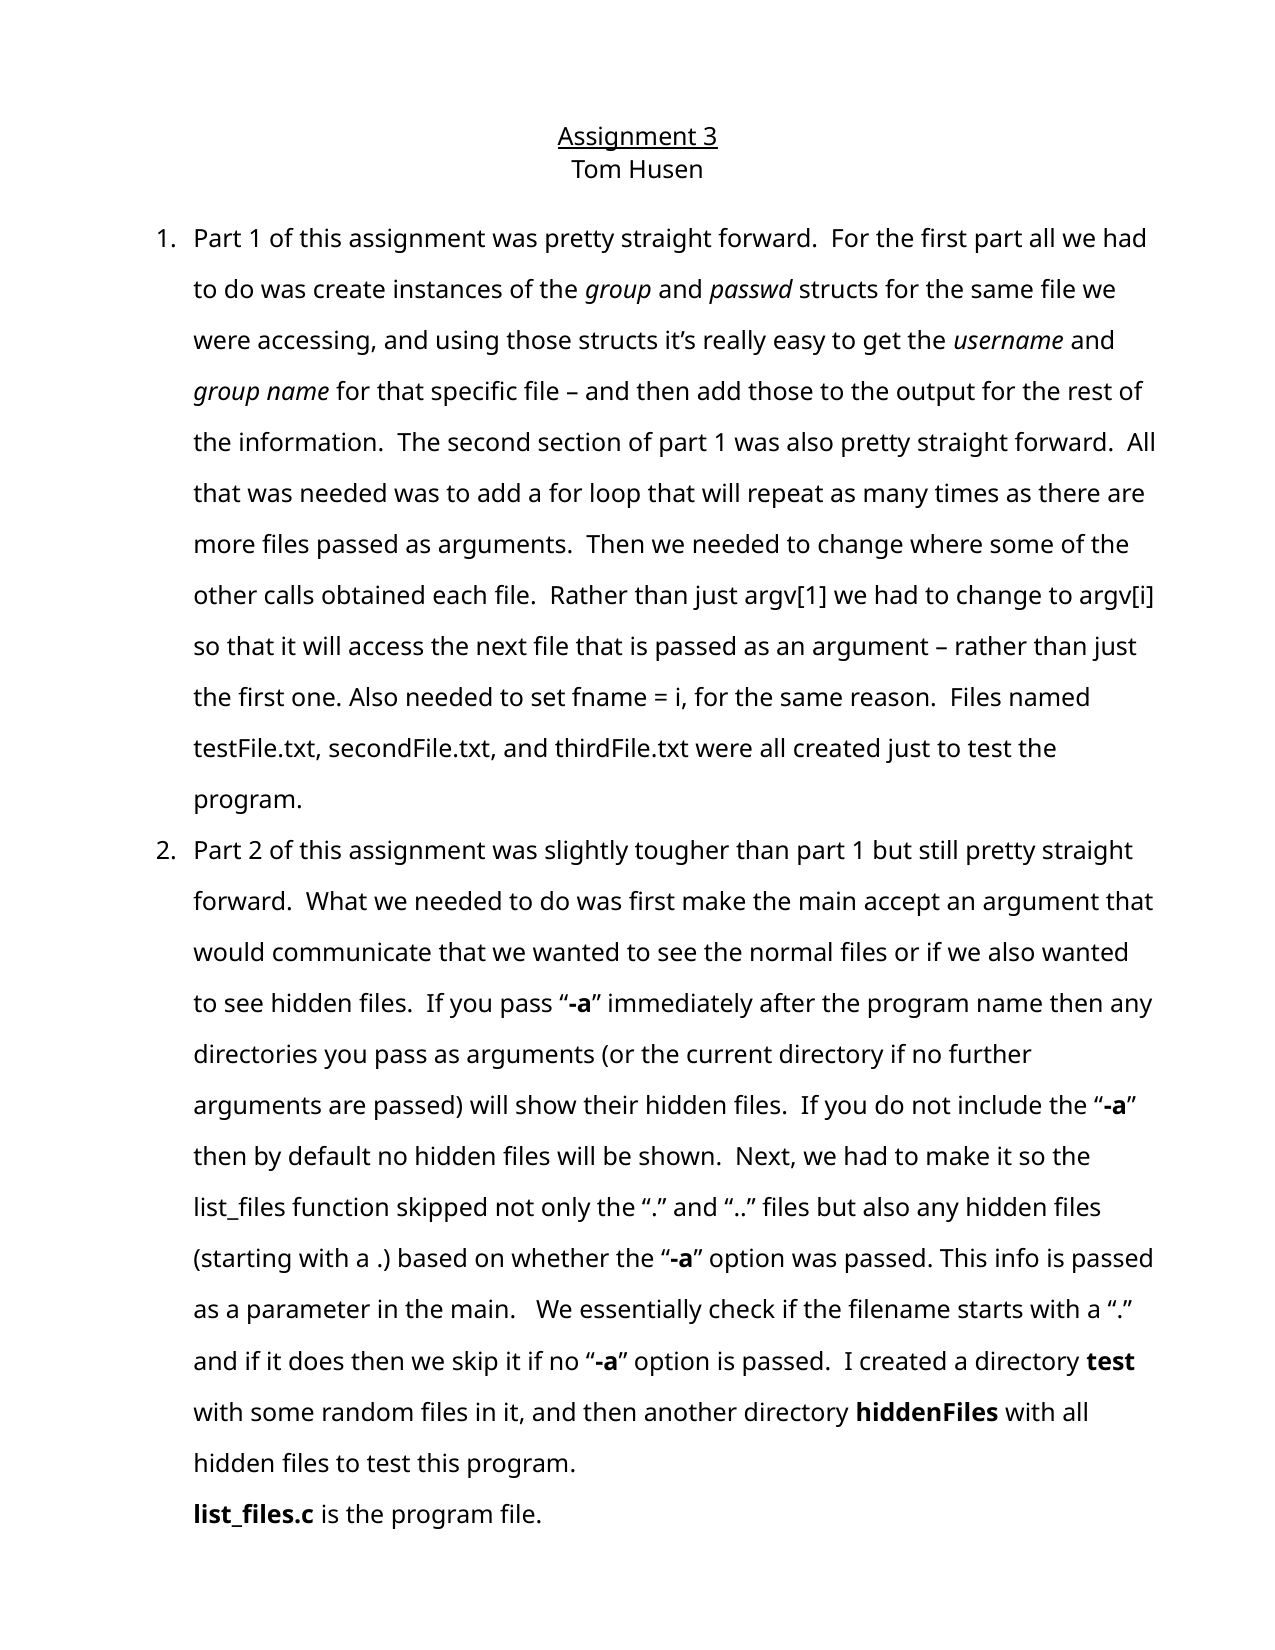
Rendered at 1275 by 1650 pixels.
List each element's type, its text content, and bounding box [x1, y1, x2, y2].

list list_files.c is the program file. [156, 1496, 1157, 1530]
text Tom Husen [118, 152, 1157, 186]
list Part 2 of this assignment was slightly tougher than part 1 but still pretty straight forward. What we needed to do was first make the main accept an argument that would communicate that we wanted to see the normal files or if we also wanted to see hidden files. If you pass “-a” immediately after the program name then any directories you pass as arguments (or the current directory if no further arguments are passed) will show their hidden files. If you do not include the “-a” then by default no hidden files will be shown. Next, we had to make it so the list_files function skipped not only the “.” and “..” files but also any hidden files (starting with a .) based on whether the “-a” option was passed. This info is passed as a parameter in the main. We essentially check if the filename starts with a “.” and if it does then we skip it if no “-a” option is passed. I created a directory test with some random files in it, and then another directory hiddenFiles with all hidden files to test this program. [156, 833, 1157, 1479]
text Assignment 3 [118, 118, 1157, 152]
list Part 1 of this assignment was pretty straight forward. For the first part all we had to do was create instances of the group and passwd structs for the same file we were accessing, and using those structs it’s really easy to get the username and group name for that specific file – and then add those to the output for the rest of the information. The second section of part 1 was also pretty straight forward. All that was needed was to add a for loop that will repeat as many times as there are more files passed as arguments. Then we needed to change where some of the other calls obtained each file. Rather than just argv[1] we had to change to argv[i] so that it will access the next file that is passed as an argument – rather than just the first one. Also needed to set fname = i, for the same reason. Files named testFile.txt, secondFile.txt, and thirdFile.txt were all created just to test the program. [156, 220, 1157, 816]
